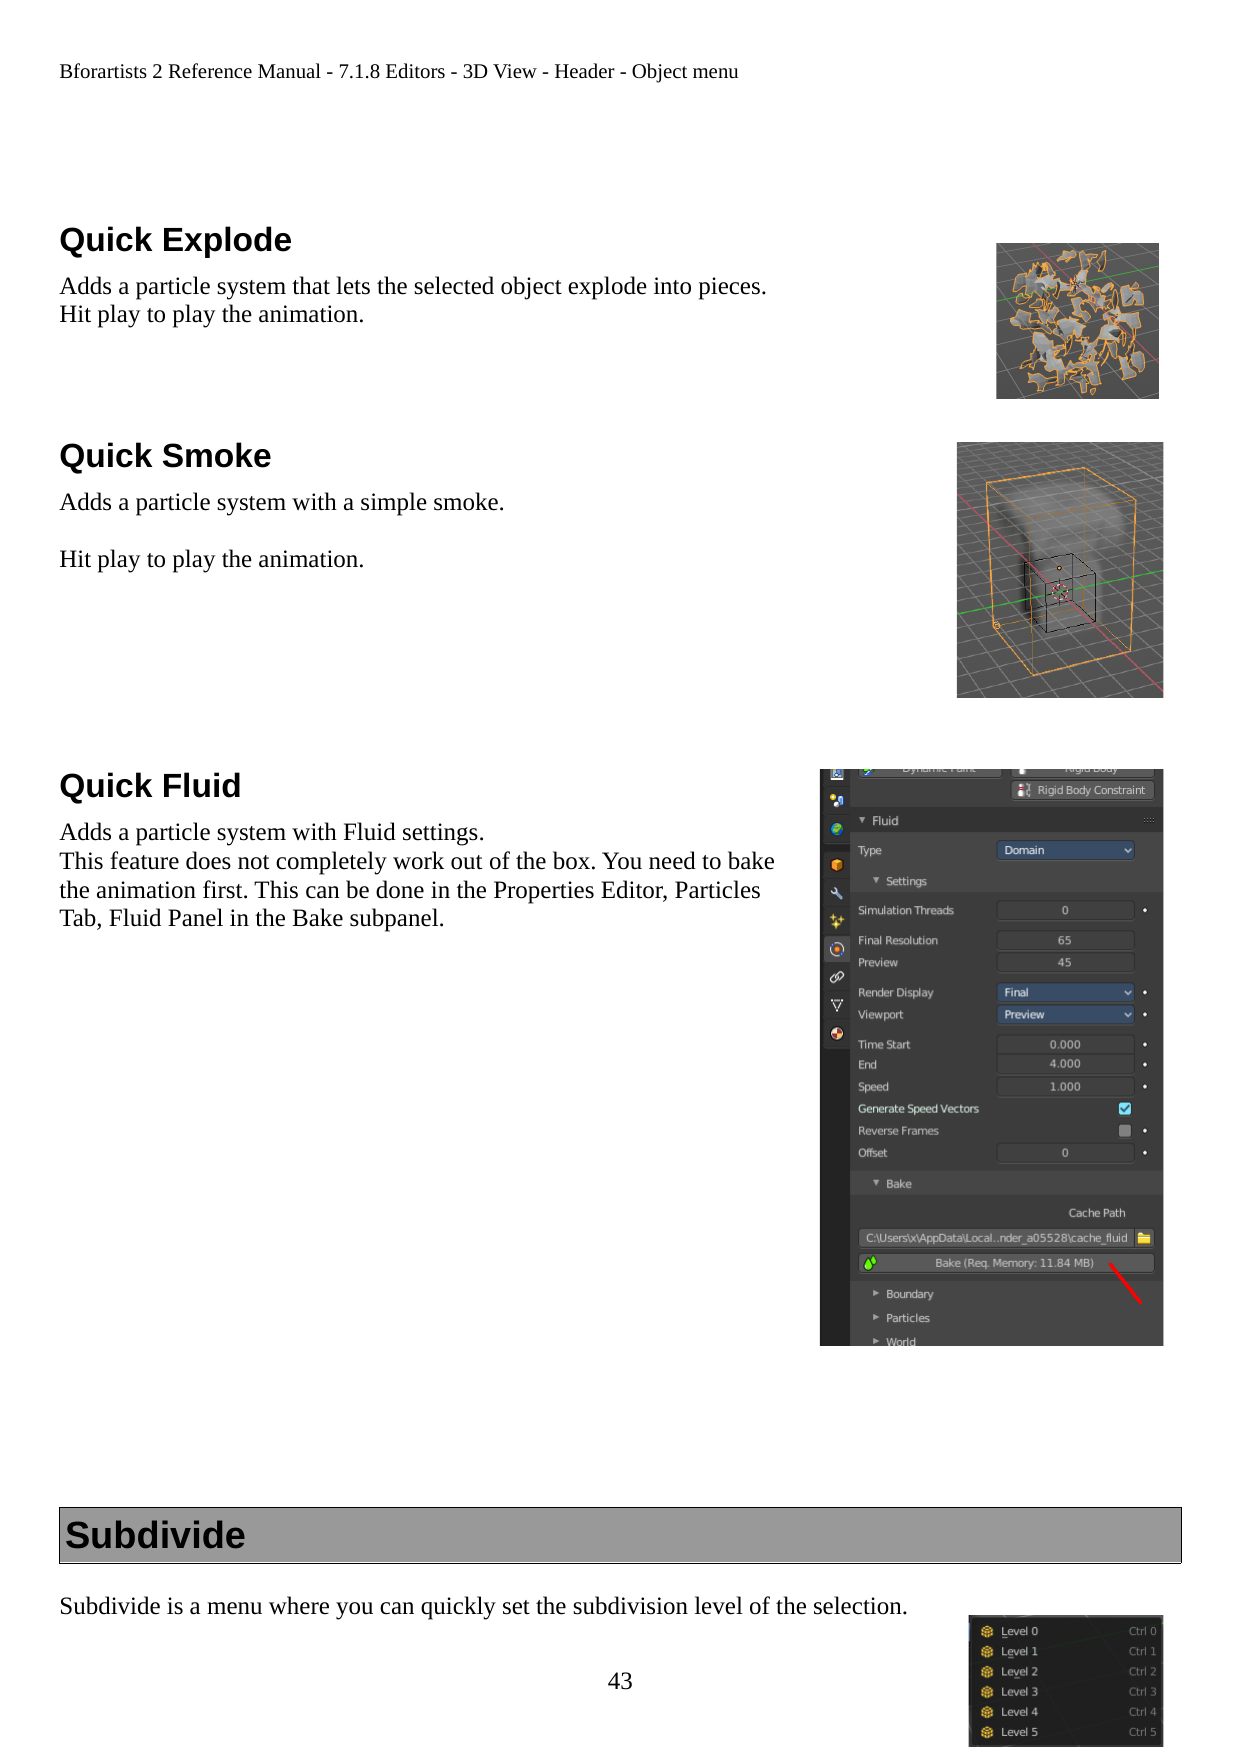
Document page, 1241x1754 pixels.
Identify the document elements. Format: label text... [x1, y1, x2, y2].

subtitle Quick Smoke [59, 435, 1181, 474]
text This feature does not completely work out of the box. You need to bake the animation first. This can be done in the Properties Editor, Particles Tab, Fluid Panel in the Bake subpanel. [59, 846, 819, 932]
subtitle Quick Explode [59, 220, 1181, 258]
picture [819, 769, 1164, 1346]
text Adds a particle system with a simple smoke. [59, 487, 956, 515]
subtitle Quick Fluid [59, 766, 1181, 805]
text Adds a particle system with Fluid settings. [59, 817, 819, 846]
table_header Subdivide [60, 1508, 1181, 1562]
text [1159, 299, 1181, 328]
picture [956, 442, 1164, 698]
picture [968, 1615, 1164, 1747]
text Hit play to play the animation. [59, 299, 996, 328]
text Hit play to play the animation. [59, 544, 956, 573]
text Subdivide is a menu where you can quickly set the subdivision level of the selection. [59, 1591, 1181, 1620]
text Adds a particle system that lets the selected object explode into pieces. [59, 271, 996, 299]
picture [996, 243, 1159, 399]
